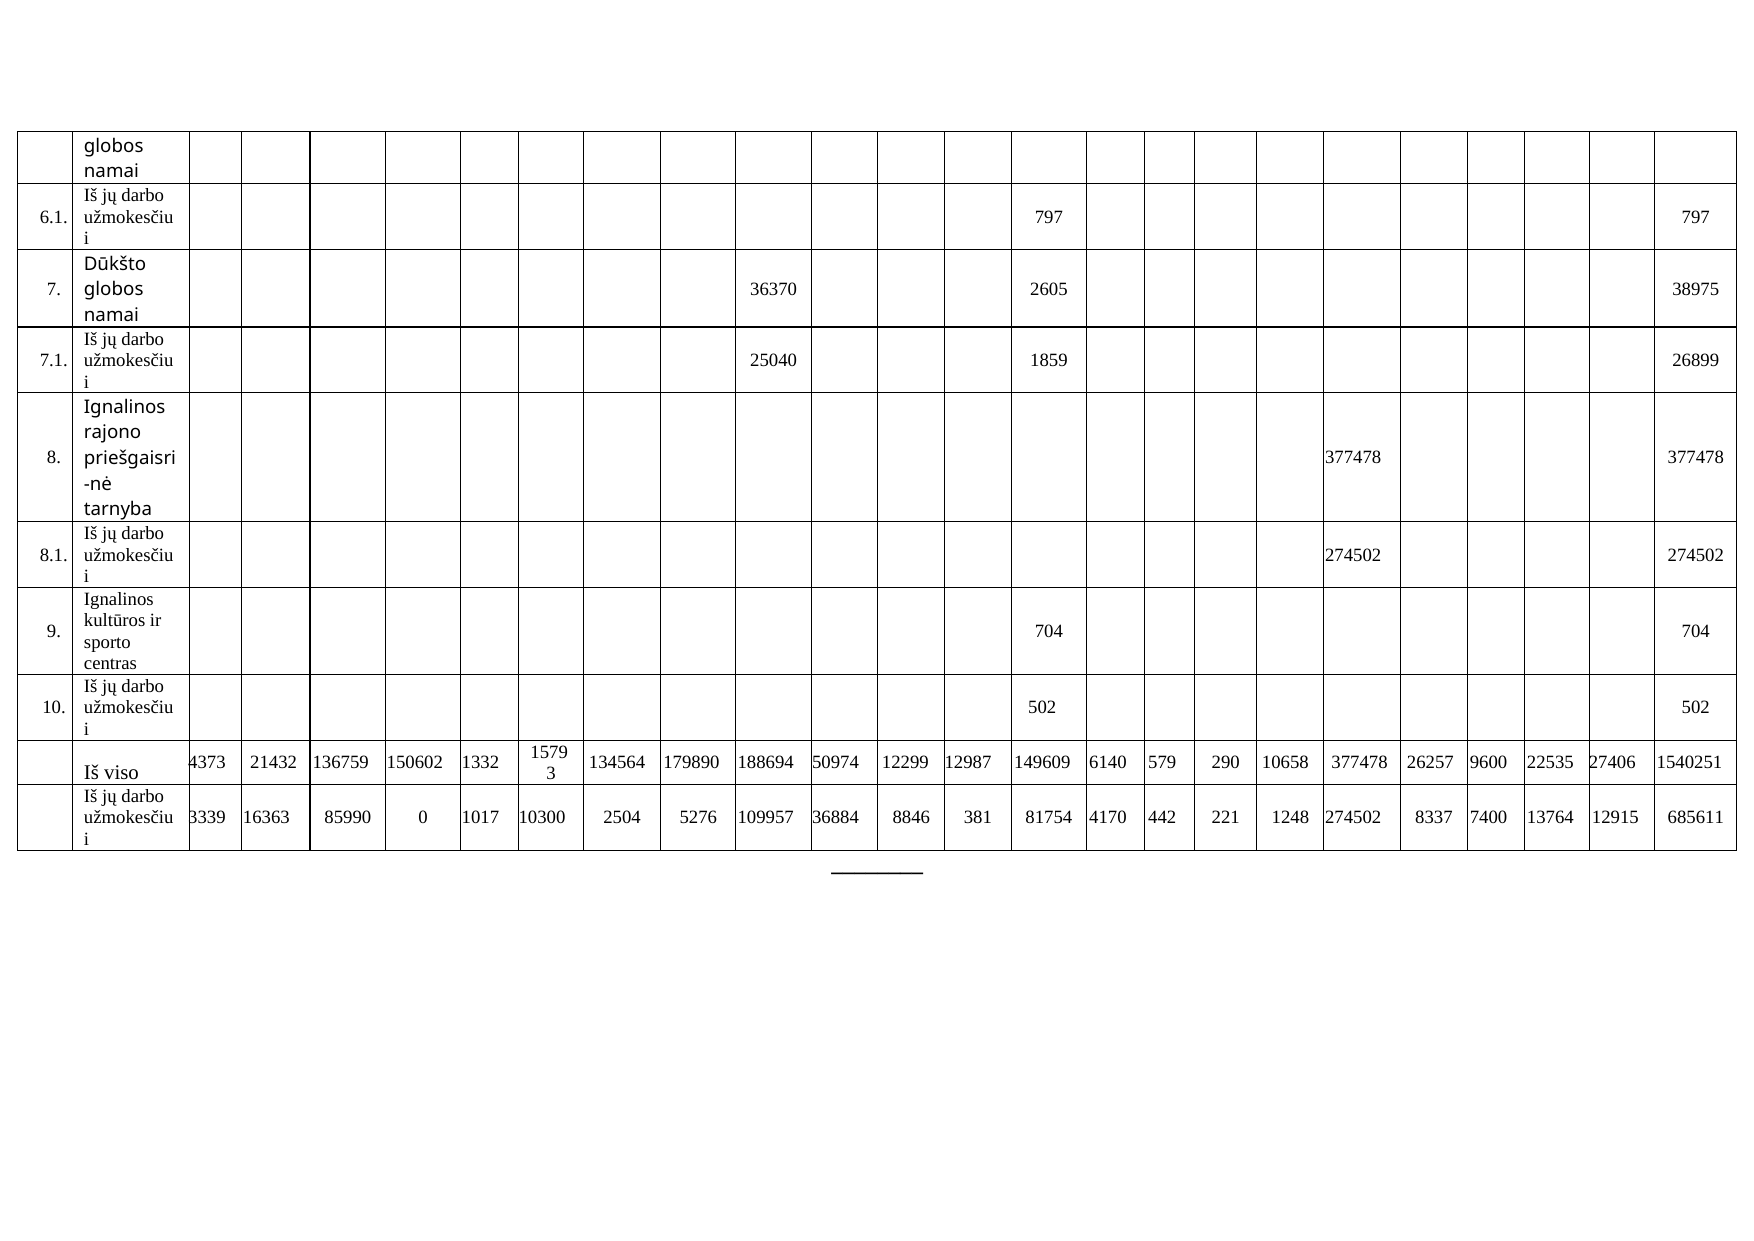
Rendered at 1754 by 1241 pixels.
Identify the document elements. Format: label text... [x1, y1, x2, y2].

table_cell [1525, 328, 1589, 392]
table_cell [1468, 250, 1524, 326]
table_cell 377478 [1655, 393, 1736, 521]
table_cell Iš jų darbo užmokesčiui [73, 675, 189, 739]
table_cell [1195, 393, 1256, 521]
table_cell [945, 393, 1011, 521]
table_cell [190, 250, 241, 326]
table_cell 5276 [661, 785, 735, 849]
table_cell [878, 675, 944, 739]
table_cell [1145, 675, 1194, 739]
table_cell [1257, 522, 1323, 587]
table_cell [1012, 132, 1086, 183]
table_cell [18, 785, 72, 849]
table_cell [1195, 184, 1256, 249]
table_cell 150602 [386, 741, 460, 784]
table_cell 0 [386, 785, 460, 849]
table_cell 7. [18, 250, 72, 326]
table_cell [1525, 588, 1589, 674]
table_cell 579 [1145, 741, 1194, 784]
table_cell 1540251 [1655, 741, 1736, 784]
table_cell [242, 393, 309, 521]
table_cell 704 [1655, 588, 1736, 674]
table_cell [190, 328, 241, 392]
table_cell 136759 [311, 741, 385, 784]
table_cell Iš viso [73, 741, 189, 784]
table_cell [584, 328, 660, 392]
table_cell [311, 250, 385, 326]
table_cell 274502 [1324, 785, 1400, 849]
table_cell [242, 675, 309, 739]
table_cell [1257, 250, 1323, 326]
table_cell 21432 [242, 741, 309, 784]
table_cell [18, 741, 72, 784]
table_cell [311, 184, 385, 249]
table_cell [1590, 522, 1654, 587]
table_cell [661, 132, 735, 183]
table_cell [1145, 250, 1194, 326]
table_cell [812, 675, 877, 739]
table_cell [1087, 132, 1144, 183]
table_cell [878, 393, 944, 521]
table_cell 685611 [1655, 785, 1736, 849]
table_cell 290 [1195, 741, 1256, 784]
table_cell [1468, 132, 1524, 183]
table_cell [519, 184, 583, 249]
table_cell 22535 [1525, 741, 1589, 784]
table_cell 36370 [736, 250, 811, 326]
table_cell 134564 [584, 741, 660, 784]
table_cell [242, 132, 309, 183]
table_cell [311, 588, 385, 674]
table_cell [945, 184, 1011, 249]
table_cell 26257 [1401, 741, 1467, 784]
table_cell [945, 328, 1011, 392]
table_cell 797 [1655, 184, 1736, 249]
table_cell 274502 [1655, 522, 1736, 587]
table_cell [1195, 522, 1256, 587]
table_cell [461, 250, 518, 326]
table_cell [736, 588, 811, 674]
table_cell [1401, 588, 1467, 674]
table_cell [461, 184, 518, 249]
table_cell [1087, 393, 1144, 521]
table_cell 50974 [812, 741, 877, 784]
table_cell 4373 [190, 741, 241, 784]
table_cell 1859 [1012, 328, 1086, 392]
text ________ [18, 851, 1736, 877]
table_cell [878, 588, 944, 674]
table_cell [661, 588, 735, 674]
table_cell [812, 393, 877, 521]
table_cell [1324, 675, 1400, 739]
table_cell [736, 675, 811, 739]
table_cell [1195, 675, 1256, 739]
table_cell [1525, 132, 1589, 183]
table_cell [461, 132, 518, 183]
table_cell [1145, 588, 1194, 674]
table_cell 1332 [461, 741, 518, 784]
table_cell 8. [18, 393, 72, 521]
table_cell [1590, 132, 1654, 183]
table_cell [1468, 522, 1524, 587]
table_cell [386, 328, 460, 392]
table_cell [386, 132, 460, 183]
table_cell 38975 [1655, 250, 1736, 326]
table_cell [1590, 250, 1654, 326]
table_cell [1087, 588, 1144, 674]
table_cell 381 [945, 785, 1011, 849]
table_cell [1401, 250, 1467, 326]
table_cell [1195, 328, 1256, 392]
table_cell [1087, 184, 1144, 249]
table_cell 16363 [242, 785, 309, 849]
table_cell 8337 [1401, 785, 1467, 849]
table_cell [311, 132, 385, 183]
table_cell Ignalinos kultūros ir sporto centras [73, 588, 189, 674]
table_cell [1087, 675, 1144, 739]
table_cell 704 [1012, 588, 1086, 674]
table_cell [1401, 393, 1467, 521]
table_cell [812, 588, 877, 674]
table_cell [1590, 328, 1654, 392]
table_cell [461, 522, 518, 587]
table_cell 502 [1012, 675, 1086, 739]
table_cell [736, 393, 811, 521]
table_cell [242, 328, 309, 392]
table_cell [812, 328, 877, 392]
table_cell 81754 [1012, 785, 1086, 849]
table_cell [584, 393, 660, 521]
table_cell [1468, 675, 1524, 739]
table_cell [584, 522, 660, 587]
table_cell [878, 250, 944, 326]
table_cell [242, 588, 309, 674]
table_cell [461, 675, 518, 739]
table_cell [519, 675, 583, 739]
table_cell [1257, 393, 1323, 521]
table_cell 221 [1195, 785, 1256, 849]
table_cell Iš jų darbo užmokesčiui [73, 184, 189, 249]
table_cell [1257, 588, 1323, 674]
table_cell [242, 250, 309, 326]
table_cell [190, 393, 241, 521]
table_cell 797 [1012, 184, 1086, 249]
table_cell [1468, 393, 1524, 521]
table_cell Ignalinos rajono priešgaisri-nė tarnyba [73, 393, 189, 521]
table_cell [1401, 132, 1467, 183]
table_cell [311, 675, 385, 739]
table_cell 1248 [1257, 785, 1323, 849]
table_cell [386, 393, 460, 521]
table_cell [945, 250, 1011, 326]
table_cell [386, 184, 460, 249]
table_cell [1468, 184, 1524, 249]
table_cell [661, 328, 735, 392]
table_cell [1324, 184, 1400, 249]
table_cell 26899 [1655, 328, 1736, 392]
table_cell [190, 132, 241, 183]
table_cell 4170 [1087, 785, 1144, 849]
table_cell 8.1. [18, 522, 72, 587]
table_cell [1195, 250, 1256, 326]
table_cell [945, 522, 1011, 587]
table_cell [311, 522, 385, 587]
table_cell [661, 250, 735, 326]
table_cell [1655, 132, 1736, 183]
table_cell [812, 522, 877, 587]
table_cell 25040 [736, 328, 811, 392]
table_cell [1401, 184, 1467, 249]
table_cell Iš jų darbo užmokesčiui [73, 785, 189, 849]
table_cell Iš jų darbo užmokesčiui [73, 328, 189, 392]
table_cell 2504 [584, 785, 660, 849]
table_cell [1324, 132, 1400, 183]
table_cell [1145, 522, 1194, 587]
table_cell 377478 [1324, 393, 1400, 521]
table_cell 442 [1145, 785, 1194, 849]
table_cell 7.1. [18, 328, 72, 392]
table_cell [661, 393, 735, 521]
table_cell [190, 675, 241, 739]
table_cell 109957 [736, 785, 811, 849]
table_cell [386, 250, 460, 326]
table_cell [1195, 588, 1256, 674]
table_cell [812, 132, 877, 183]
table_cell [661, 184, 735, 249]
table_cell [878, 184, 944, 249]
table_cell [736, 522, 811, 587]
table_cell [1012, 522, 1086, 587]
table_cell [190, 184, 241, 249]
table_cell [1525, 522, 1589, 587]
table_cell 274502 [1324, 522, 1400, 587]
table_cell 2605 [1012, 250, 1086, 326]
table_cell [386, 522, 460, 587]
table_cell 10658 [1257, 741, 1323, 784]
table_cell [519, 132, 583, 183]
table_cell [311, 328, 385, 392]
table_cell 12987 [945, 741, 1011, 784]
table_cell [1590, 675, 1654, 739]
table_cell 12915 [1590, 785, 1654, 849]
table_cell [584, 184, 660, 249]
table_cell 10. [18, 675, 72, 739]
table_cell 149609 [1012, 741, 1086, 784]
table_cell 8846 [878, 785, 944, 849]
table_cell 36884 [812, 785, 877, 849]
table_cell [1257, 328, 1323, 392]
table_cell [1145, 184, 1194, 249]
table_cell [1087, 522, 1144, 587]
table_cell [519, 522, 583, 587]
table_cell [18, 132, 72, 183]
table_cell [661, 675, 735, 739]
table_cell 502 [1655, 675, 1736, 739]
table_cell [1145, 393, 1194, 521]
table_cell [1145, 132, 1194, 183]
table_cell [386, 588, 460, 674]
table_cell [1401, 675, 1467, 739]
table_cell [584, 132, 660, 183]
table_cell [1525, 184, 1589, 249]
table_cell [1324, 250, 1400, 326]
table_cell 85990 [311, 785, 385, 849]
table_cell 12299 [878, 741, 944, 784]
table_cell Dūkšto globos namai [73, 250, 189, 326]
table_cell 15793 [519, 741, 583, 784]
table_cell [242, 522, 309, 587]
table_cell 13764 [1525, 785, 1589, 849]
table_cell globos namai [73, 132, 189, 183]
table_cell [1324, 588, 1400, 674]
table_cell [1525, 250, 1589, 326]
table_cell [242, 184, 309, 249]
table_cell [1590, 184, 1654, 249]
table_cell [1257, 132, 1323, 183]
table_cell [519, 588, 583, 674]
table_cell [519, 393, 583, 521]
table_cell [1257, 184, 1323, 249]
table_cell [1145, 328, 1194, 392]
table_cell [1012, 393, 1086, 521]
table_cell [519, 250, 583, 326]
table_cell [1087, 328, 1144, 392]
table_cell [1401, 522, 1467, 587]
table_cell [461, 328, 518, 392]
table_cell 27406 [1590, 741, 1654, 784]
table_cell [584, 588, 660, 674]
table_cell 188694 [736, 741, 811, 784]
table_cell [386, 675, 460, 739]
table_cell [1401, 328, 1467, 392]
table_cell [1257, 675, 1323, 739]
table_cell [1590, 393, 1654, 521]
table_cell 9600 [1468, 741, 1524, 784]
table_cell [945, 675, 1011, 739]
table_cell [1324, 328, 1400, 392]
table_cell 7400 [1468, 785, 1524, 849]
table_cell 9. [18, 588, 72, 674]
table_cell 6.1. [18, 184, 72, 249]
table_cell [878, 522, 944, 587]
table_cell 377478 [1324, 741, 1400, 784]
table_cell [519, 328, 583, 392]
table_cell [945, 588, 1011, 674]
table_cell [584, 250, 660, 326]
table_cell [311, 393, 385, 521]
table_cell 3339 [190, 785, 241, 849]
table_cell [1087, 250, 1144, 326]
table_cell Iš jų darbo užmokesčiui [73, 522, 189, 587]
table_cell 10300 [519, 785, 583, 849]
table_cell [1468, 588, 1524, 674]
table_cell [1525, 393, 1589, 521]
table_cell [461, 393, 518, 521]
table_cell [1468, 328, 1524, 392]
table_cell [812, 250, 877, 326]
table_cell [190, 588, 241, 674]
table_cell [1525, 675, 1589, 739]
table_cell [878, 132, 944, 183]
table_cell [736, 132, 811, 183]
table_cell [878, 328, 944, 392]
table_cell 6140 [1087, 741, 1144, 784]
table_cell [584, 675, 660, 739]
table_cell 179890 [661, 741, 735, 784]
table_cell [812, 184, 877, 249]
table_cell [945, 132, 1011, 183]
table_cell [661, 522, 735, 587]
table_cell 1017 [461, 785, 518, 849]
table_cell [1195, 132, 1256, 183]
table_cell [461, 588, 518, 674]
table_cell [736, 184, 811, 249]
table_cell [1590, 588, 1654, 674]
table_cell [190, 522, 241, 587]
